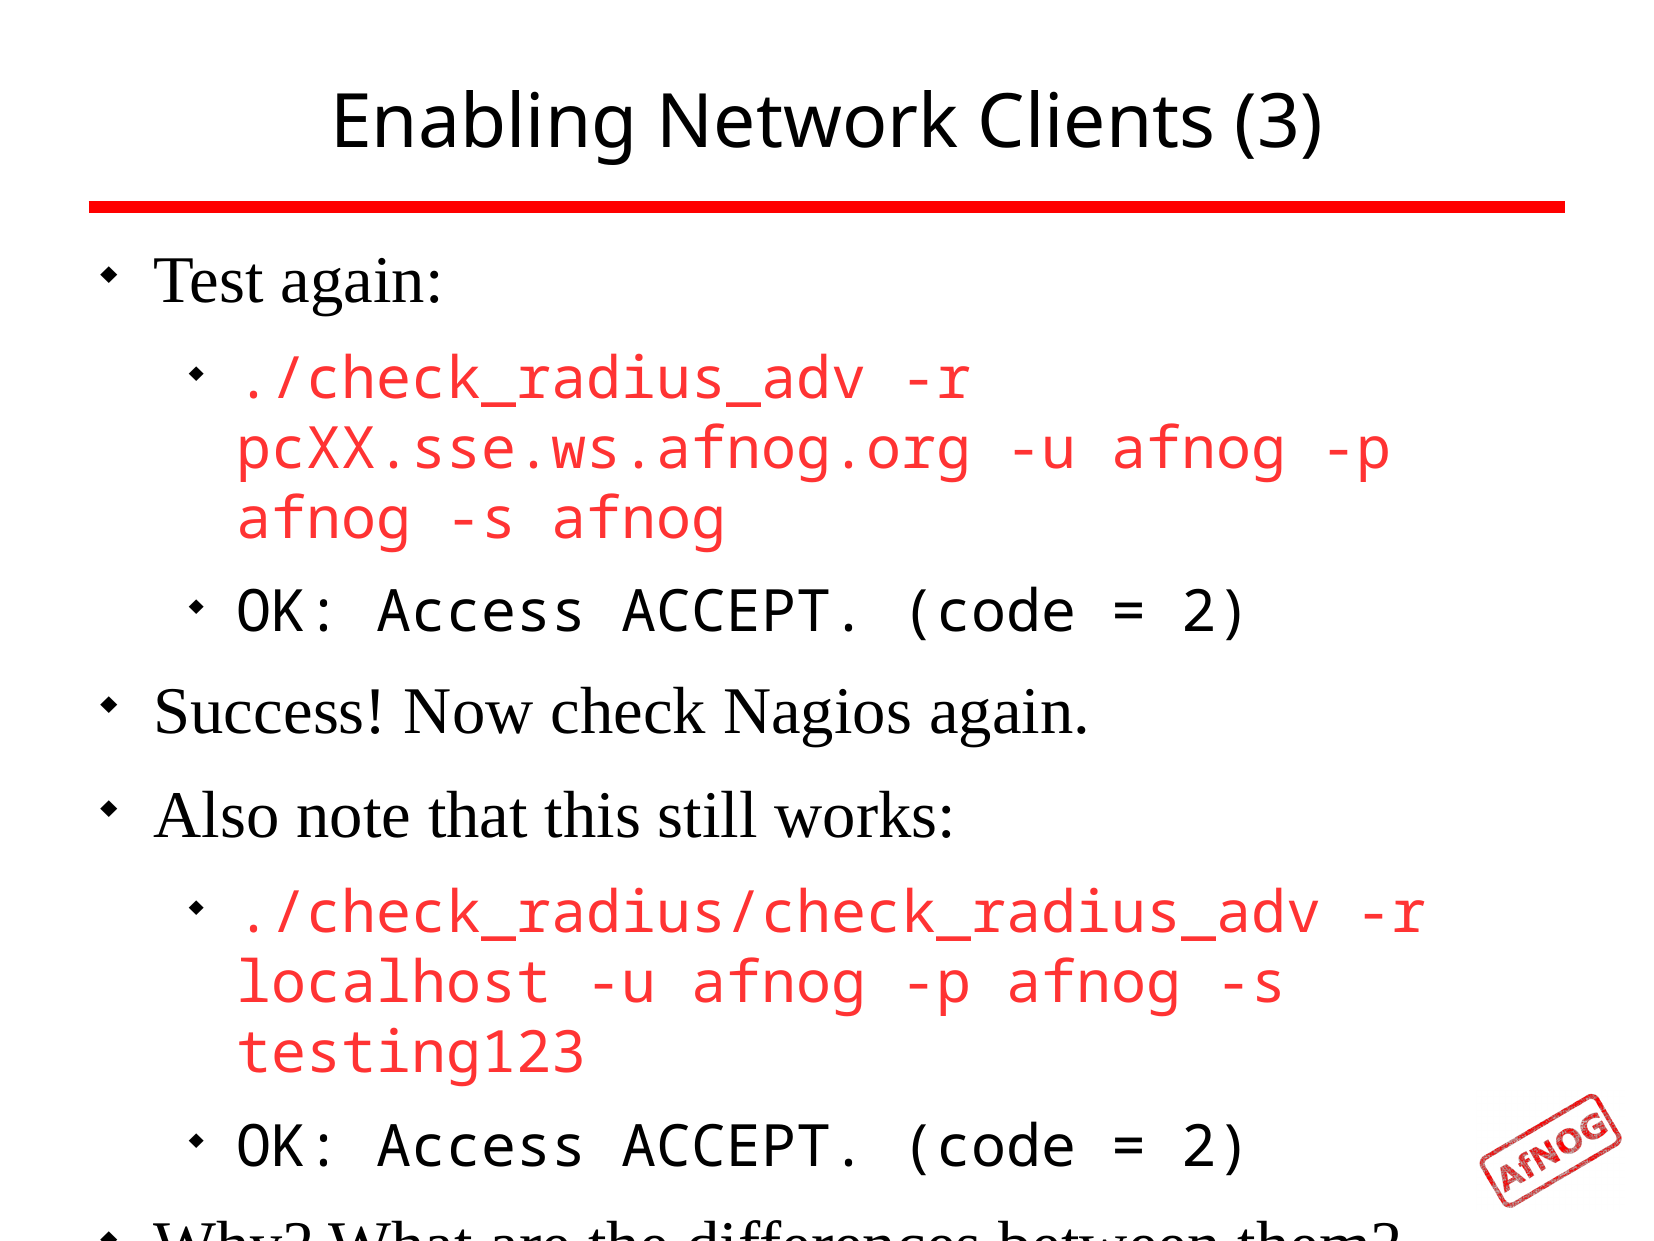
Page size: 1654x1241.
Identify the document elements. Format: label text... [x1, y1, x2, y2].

list Test again: ./check_radius_adv -r pcXX.sse.ws.afnog.org -u afnog -p afnog -s afnog OK: Access ACCEPT. (code = 2) Success! Now check Nagios again. Also note that this still works: ./check_radius/check_radius_adv -r localhost -u afnog -p afnog -s testing123 OK: Access ACCEPT. (code = 2) Why? What are the differences between them? [82, 236, 1571, 1152]
picture [1476, 1090, 1625, 1211]
title Enabling Network Clients (3) [82, 29, 1571, 207]
